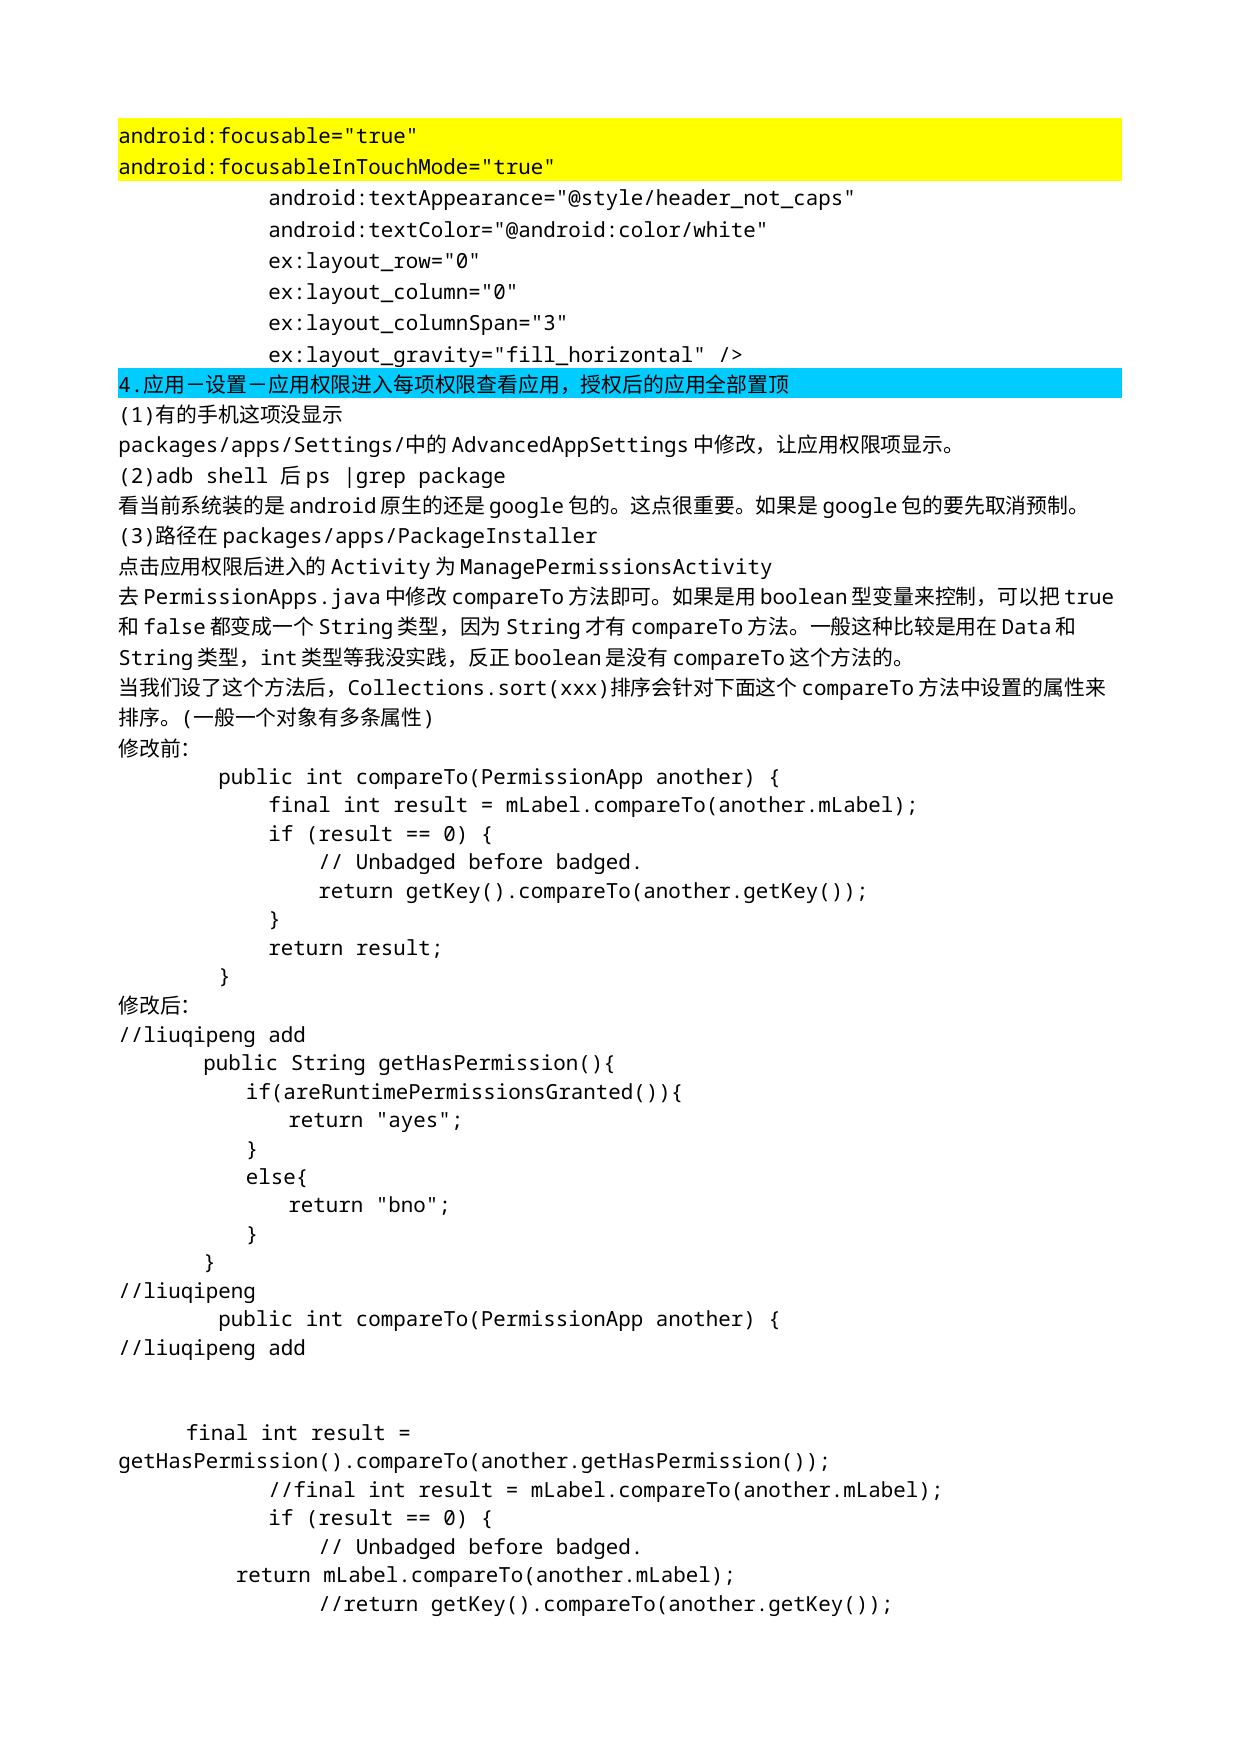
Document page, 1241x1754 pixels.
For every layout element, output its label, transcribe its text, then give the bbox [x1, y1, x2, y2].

text ex:layout_gravity="fill_horizontal" /> [118, 337, 1122, 368]
text } [118, 1247, 1122, 1276]
text return "ayes"; [118, 1105, 1122, 1134]
text public int compareTo(PermissionApp another) { [118, 762, 1122, 791]
text } [118, 904, 1122, 933]
text return result; [118, 933, 1122, 961]
text ex:layout_column="0" [118, 274, 1122, 306]
text public String getHasPermission(){ [118, 1048, 1122, 1077]
text return "bno"; [118, 1191, 1122, 1219]
text //liuqipeng add [118, 1333, 1122, 1361]
text (3)路径在packages/apps/PackageInstaller [118, 520, 1122, 550]
text ex:layout_columnSpan="3" [118, 306, 1122, 337]
text return getKey().compareTo(another.getKey()); [118, 876, 1122, 904]
text 修改前： [118, 732, 1122, 762]
text android:focusable="true" [118, 118, 1122, 149]
text if (result == 0) { [118, 819, 1122, 847]
text } [118, 1134, 1122, 1162]
text if (result == 0) { [118, 1503, 1122, 1532]
text (2)adb shell 后ps |grep package [118, 459, 1122, 489]
text 点击应用权限后进入的Activity为ManagePermissionsActivity 去PermissionApps.java中修改compareTo方法即可。如果是用boolean型变量来控制，可以把true和false都变成一个String类型，因为String才有compareTo方法。一般这种比较是用在Data和String类型，int类型等我没实践，反正boolean是没有compareTo这个方法的。 [118, 550, 1122, 671]
text //liuqipeng [118, 1276, 1122, 1304]
text if(areRuntimePermissionsGranted()){ [118, 1077, 1122, 1105]
text public int compareTo(PermissionApp another) { [118, 1304, 1122, 1333]
text else{ [118, 1162, 1122, 1191]
text //return getKey().compareTo(another.getKey()); [118, 1589, 1122, 1617]
text 当我们设了这个方法后，Collections.sort(xxx)排序会针对下面这个compareTo方法中设置的属性来排序。(一般一个对象有多条属性) [118, 671, 1122, 732]
text final int result = getHasPermission().compareTo(another.getHasPermission()); [118, 1418, 1122, 1475]
text final int result = mLabel.compareTo(another.mLabel); [118, 791, 1122, 819]
text //liuqipeng add [118, 1020, 1122, 1048]
text 修改后： [118, 989, 1122, 1020]
text (1)有的手机这项没显示 [118, 398, 1122, 429]
text packages/apps/Settings/中的AdvancedAppSettings中修改，让应用权限项显示。 [118, 429, 1122, 459]
text return mLabel.compareTo(another.mLabel); [118, 1560, 1122, 1589]
text android:textAppearance="@style/header_not_caps" [118, 181, 1122, 212]
text android:textColor="@android:color/white" [118, 212, 1122, 243]
text } [118, 1219, 1122, 1247]
text android:focusableInTouchMode="true" [118, 149, 1122, 181]
text 看当前系统装的是android原生的还是google包的。这点很重要。如果是google包的要先取消预制。 [118, 489, 1122, 520]
text ex:layout_row="0" [118, 243, 1122, 274]
text } [118, 961, 1122, 989]
text //final int result = mLabel.compareTo(another.mLabel); [118, 1475, 1122, 1503]
text 4.应用－设置－应用权限进入每项权限查看应用，授权后的应用全部置顶 [118, 368, 1122, 398]
text // Unbadged before badged. [118, 1532, 1122, 1560]
text // Unbadged before badged. [118, 847, 1122, 876]
